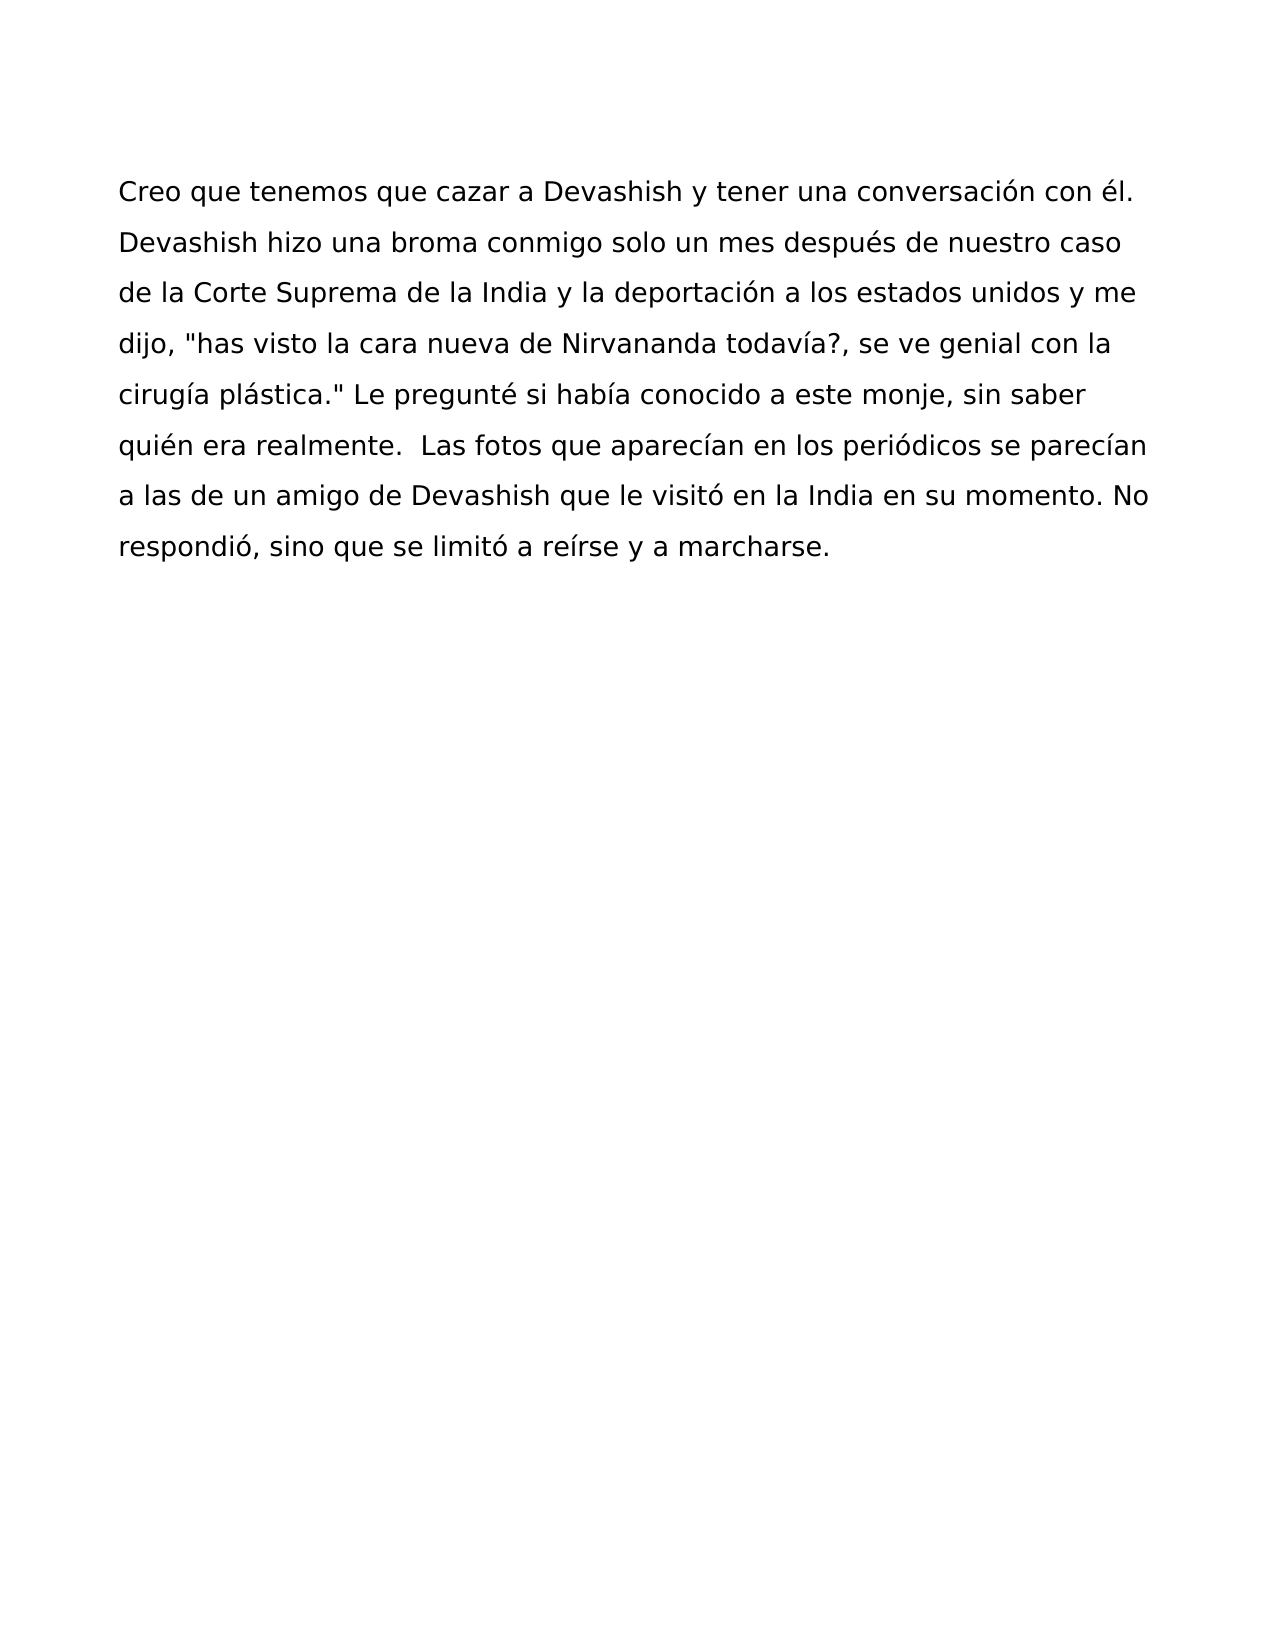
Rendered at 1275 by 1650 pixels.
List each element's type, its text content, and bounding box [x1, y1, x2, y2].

text Creo que tenemos que cazar a Devashish y tener una conversación con él. Devashish hizo una broma conmigo solo un mes después de nuestro caso de la Corte Suprema de la India y la deportación a los estados unidos y me dijo, "has visto la cara nueva de Nirvananda todavía?, se ve genial con la cirugía plástica." Le pregunté si había conocido a este monje, sin saber quién era realmente. Las fotos que aparecían en los periódicos se parecían a las de un amigo de Devashish que le visitó en la India en su momento. No respondió, sino que se limitó a reírse y a marcharse. [118, 176, 1157, 563]
